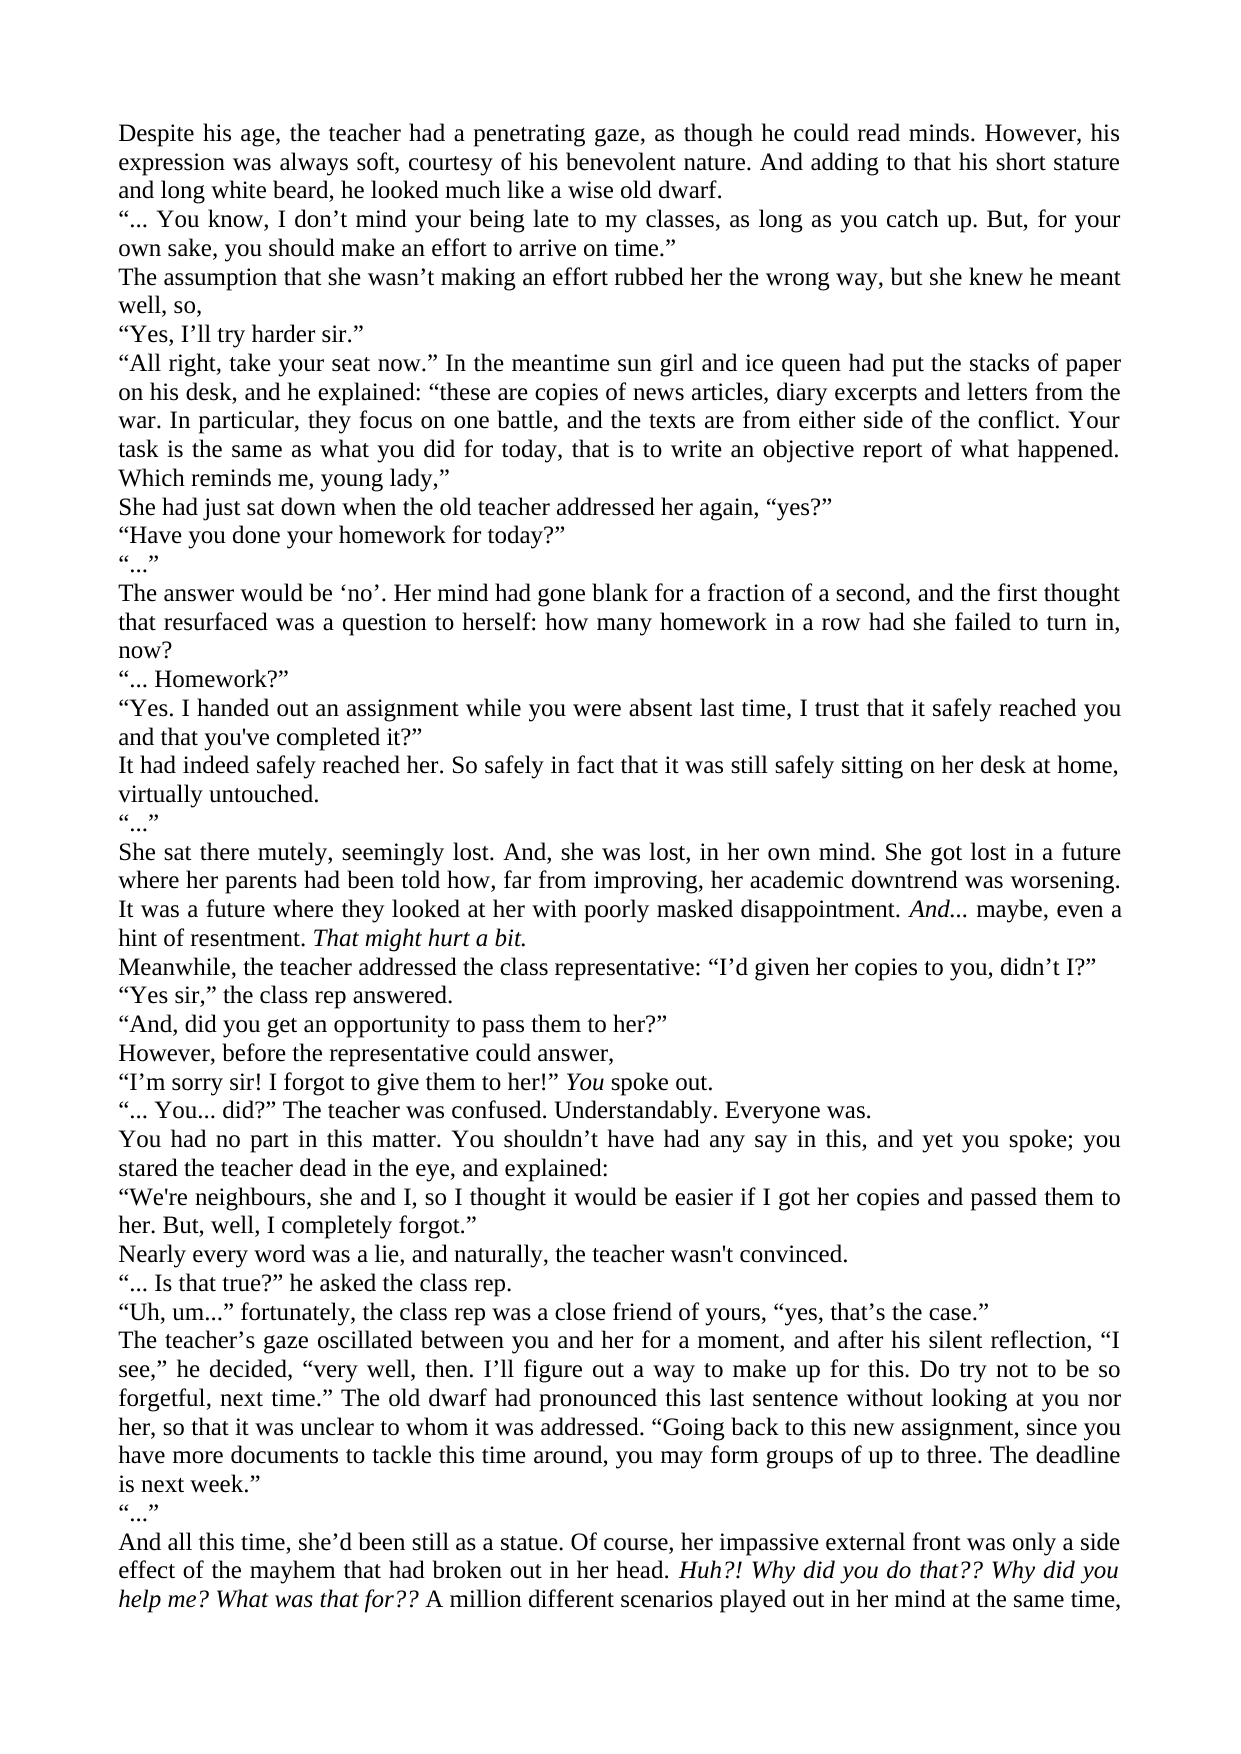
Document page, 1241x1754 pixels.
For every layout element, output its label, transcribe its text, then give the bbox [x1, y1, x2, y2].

text It had indeed safely reached her. So safely in fact that it was still safely sitting on her desk at home, virtually untouched. [118, 751, 1122, 808]
text “Yes, I’ll try harder sir.” [118, 319, 1122, 348]
text “...” [118, 808, 1122, 837]
text “And, did you get an opportunity to pass them to her?” [118, 1009, 1122, 1038]
text The teacher’s gaze oscillated between you and her for a moment, and after his silent reflection, “I see,” he decided, “very well, then. I’ll figure out a way to make up for this. Do try not to be so forgetful, next time.” The old dwarf had pronounced this last sentence without looking at you nor her, so that it was unclear to whom it was addressed. “Going back to this new assignment, since you have more documents to tackle this time around, you may form groups of up to three. The deadline is next week.” [118, 1326, 1122, 1498]
text “... Homework?” [118, 664, 1122, 693]
text You had no part in this matter. You shouldn’t have had any say in this, and yet you spoke; you stared the teacher dead in the eye, and explained: [118, 1124, 1122, 1182]
text “...” [118, 1498, 1122, 1527]
text Meanwhile, the teacher addressed the class representative: “I’d given her copies to you, didn’t I?” [118, 952, 1122, 981]
text “...” [118, 549, 1122, 578]
text “We're neighbours, she and I, so I thought it would be easier if I got her copies and passed them to her. But, well, I completely forgot.” [118, 1182, 1122, 1239]
text However, before the representative could answer, [118, 1038, 1122, 1067]
text “Uh, um...” fortunately, the class rep was a close friend of yours, “yes, that’s the case.” [118, 1297, 1122, 1326]
text “Yes sir,” the class rep answered. [118, 981, 1122, 1009]
text She had just sat down when the old teacher addressed her again, “yes?” [118, 492, 1122, 521]
text The assumption that she wasn’t making an effort rubbed her the wrong way, but she knew he meant well, so, [118, 262, 1122, 319]
text She sat there mutely, seemingly lost. And, she was lost, in her own mind. She got lost in a future where her parents had been told how, far from improving, her academic downtrend was worsening. It was a future where they looked at her with poorly masked disappointment. And... maybe, even a hint of resentment. That might hurt a bit. [118, 837, 1122, 952]
text “... You know, I don’t mind your being late to my classes, as long as you catch up. But, for your own sake, you should make an effort to arrive on time.” [118, 204, 1122, 262]
text Despite his age, the teacher had a penetrating gaze, as though he could read minds. However, his expression was always soft, courtesy of his benevolent nature. And adding to that his short stature and long white beard, he looked much like a wise old dwarf. [118, 118, 1122, 204]
text The answer would be ‘no’. Her mind had gone blank for a fraction of a second, and the first thought that resurfaced was a question to herself: how many homework in a row had she failed to turn in, now? [118, 578, 1122, 664]
text “... Is that true?” he asked the class rep. [118, 1268, 1122, 1297]
text “All right, take your seat now.” In the meantime sun girl and ice queen had put the stacks of paper on his desk, and he explained: “these are copies of news articles, diary excerpts and letters from the war. In particular, they focus on one battle, and the texts are from either side of the conflict. Your task is the same as what you did for today, that is to write an objective report of what happened. Which reminds me, young lady,” [118, 348, 1122, 492]
text “I’m sorry sir! I forgot to give them to her!” You spoke out. [118, 1067, 1122, 1096]
text “... You... did?” The teacher was confused. Understandably. Everyone was. [118, 1096, 1122, 1124]
text “Have you done your homework for today?” [118, 521, 1122, 549]
text “Yes. I handed out an assignment while you were absent last time, I trust that it safely reached you and that you've completed it?” [118, 693, 1122, 751]
text Nearly every word was a lie, and naturally, the teacher wasn't convinced. [118, 1239, 1122, 1268]
text And all this time, she’d been still as a statue. Of course, her impassive external front was only a side effect of the mayhem that had broken out in her head. Huh?! Why did you do that?? Why did you help me? What was that for?? A million different scenarios played out in her mind at the same time, [118, 1527, 1122, 1613]
